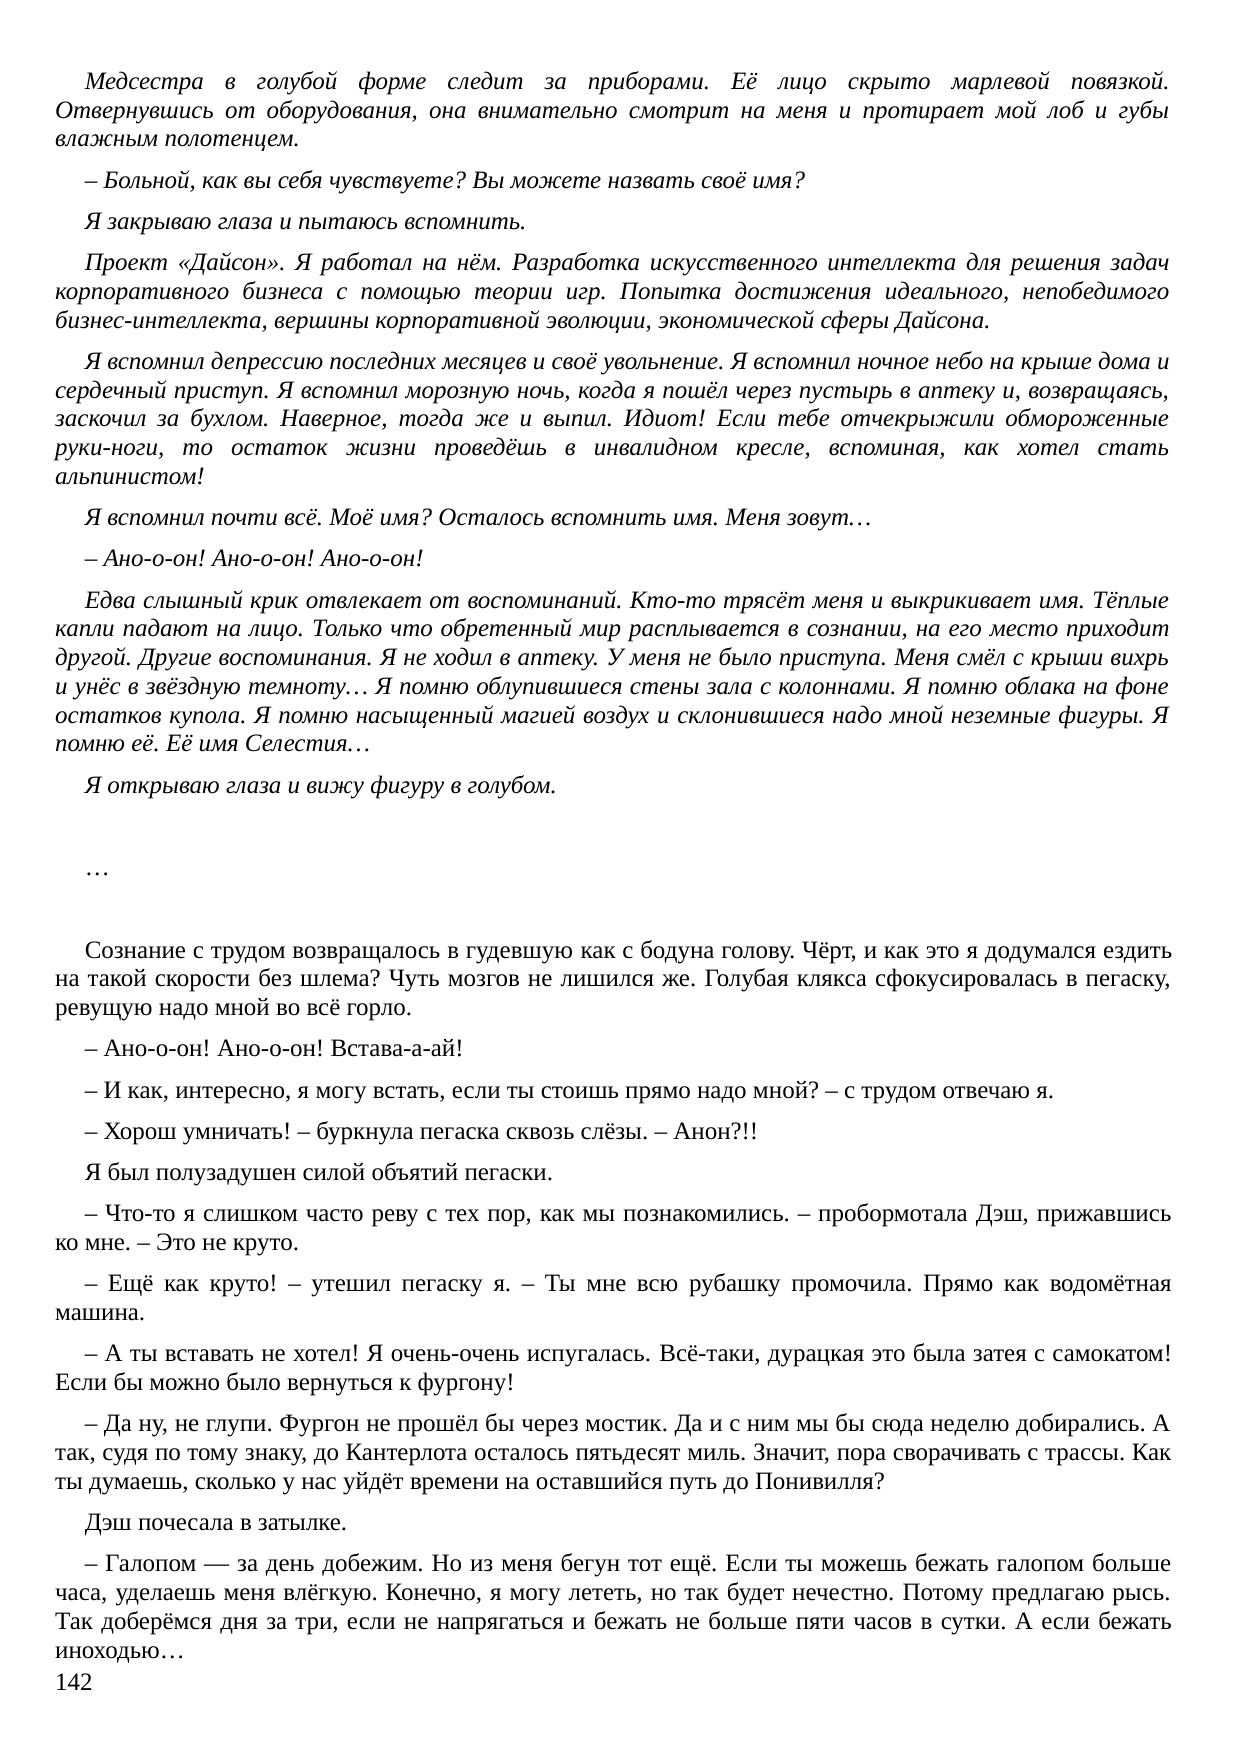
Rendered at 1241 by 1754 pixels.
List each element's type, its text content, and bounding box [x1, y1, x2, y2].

text Дэш почесала в затылке. [55, 1507, 1173, 1536]
text Проект «Дайсон». Я работал на нём. Разработка искусственного интеллекта для решения задач корпоративного бизнеса с помощью теории игр. Попытка достижения идеального, непобедимого бизнес-интеллекта, вершины корпоративной эволюции, экономической сферы Дайсона. [55, 247, 1173, 333]
text Медсестра в голубой форме следит за приборами. Её лицо скрыто марлевой повязкой. Отвернувшись от оборудования, она внимательно смотрит на меня и протирает мой лоб и губы влажным полотенцем. [55, 66, 1173, 152]
text Я открываю глаза и вижу фигуру в голубом. [55, 770, 1173, 798]
text Сознание с трудом возвращалось в гудевшую как с бодуна голову. Чёрт, и как это я додумался ездить на такой скорости без шлема? Чуть мозгов не лишился же. Голубая клякса сфокусировалась в пегаску, ревущую надо мной во всё горло. [55, 935, 1173, 1021]
text – Ещё как круто! – утешил пегаску я. – Ты мне всю рубашку промочила. Прямо как водомётная машина. [55, 1268, 1173, 1326]
text – Галопом — за день добежим. Но из меня бегун тот ещё. Если ты можешь бежать галопом больше часа, уделаешь меня влёгкую. Конечно, я могу лететь, но так будет нечестно. Потому предлагаю рысь. Так доберёмся дня за три, если не напрягаться и бежать не больше пяти часов в сутки. А если бежать иноходью… [55, 1548, 1173, 1663]
text – Ано-о-он! Ано-о-он! Ано-о-он! [55, 543, 1173, 572]
text – Больной, как вы себя чувствуете? Вы можете назвать своё имя? [55, 165, 1173, 193]
text … [55, 852, 1173, 881]
text – И как, интересно, я могу встать, если ты стоишь прямо надо мной? – с трудом отвечаю я. [55, 1075, 1173, 1103]
text Я вспомнил депрессию последних месяцев и своё увольнение. Я вспомнил ночное небо на крыше дома и сердечный приступ. Я вспомнил морозную ночь, когда я пошёл через пустырь в аптеку и, возвращаясь, заскочил за бухлом. Наверное, тогда же и выпил. Идиот! Если тебе отчекрыжили обмороженные руки-ноги, то остаток жизни проведёшь в инвалидном кресле, вспоминая, как хотел стать альпинистом! [55, 346, 1173, 490]
text Я закрываю глаза и пытаюсь вспомнить. [55, 206, 1173, 235]
text Я был полузадушен силой объятий пегаски. [55, 1157, 1173, 1186]
text – Да ну, не глупи. Фургон не прошёл бы через мостик. Да и с ним мы бы сюда неделю добирались. А так, судя по тому знаку, до Кантерлота осталось пятьдесят миль. Значит, пора сворачивать с трассы. Как ты думаешь, сколько у нас уйдёт времени на оставшийся путь до Понивилля? [55, 1408, 1173, 1495]
text – Ано-о-он! Ано-о-он! Встава-а-ай! [55, 1033, 1173, 1062]
text – Что-то я слишком часто реву с тех пор, как мы познакомились. – пробормотала Дэш, прижавшись ко мне. – Это не круто. [55, 1198, 1173, 1256]
text – Хорош умничать! – буркнула пегаска сквозь слёзы. – Анон?!! [55, 1116, 1173, 1145]
text – А ты вставать не хотел! Я очень-очень испугалась. Всё-таки, дурацкая это была затея с самокатом! Если бы можно было вернуться к фургону! [55, 1338, 1173, 1396]
text Я вспомнил почти всё. Моё имя? Осталось вспомнить имя. Меня зовут… [55, 502, 1173, 531]
text Едва слышный крик отвлекает от воспоминаний. Кто-то трясёт меня и выкрикивает имя. Тёплые капли падают на лицо. Только что обретенный мир расплывается в сознании, на его место приходит другой. Другие воспоминания. Я не ходил в аптеку. У меня не было приступа. Меня смёл с крыши вихрь и унёс в звёздную темноту… Я помню облупившиеся стены зала с колоннами. Я помню облака на фоне остатков купола. Я помню насыщенный магией воздух и склонившиеся надо мной неземные фигуры. Я помню её. Её имя Селестия… [55, 585, 1173, 757]
